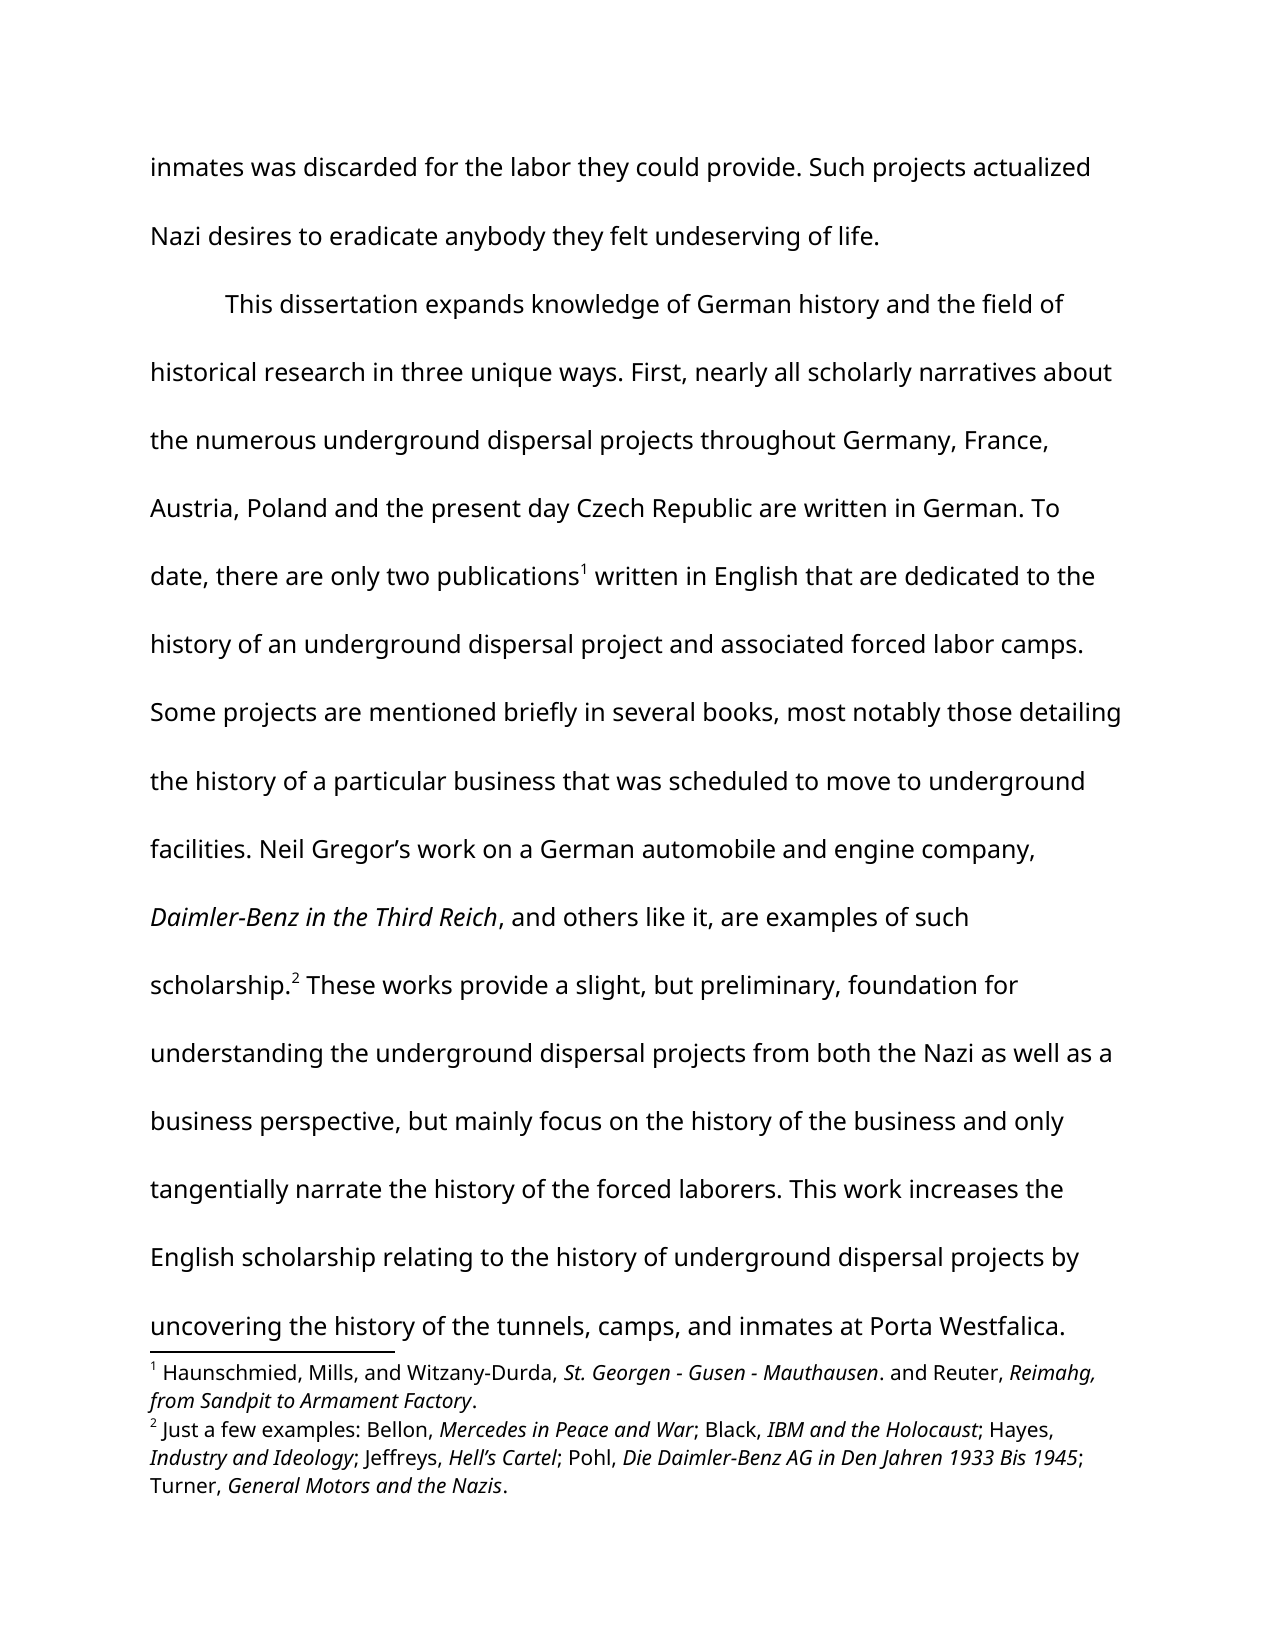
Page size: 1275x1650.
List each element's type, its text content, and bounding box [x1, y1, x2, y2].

text inmates was discarded for the labor they could provide. Such projects actualized Nazi desires to eradicate anybody they felt undeserving of life. [150, 150, 1125, 252]
text Just a few examples: Bellon, Mercedes in Peace and War; Black, IBM and the Holocaust; Hayes, Industry and Ideology; Jeffreys, Hell’s Cartel; Pohl, Die Daimler-Benz AG in Den Jahren 1933 Bis 1945; Turner, General Motors and the Nazis. [150, 1415, 1125, 1500]
text This dissertation expands knowledge of German history and the field of historical research in three unique ways. First, nearly all scholarly narratives about the numerous underground dispersal projects throughout Germany, France, Austria, Poland and the present day Czech Republic are written in German. To date, there are only two publications⁠ written in English that are dedicated to the history of an underground dispersal project and associated forced labor camps. Some projects are mentioned briefly in several books, most notably those detailing the history of a particular business that was scheduled to move to underground facilities. Neil Gregor’s work on a German automobile and engine company, Daimler-Benz in the Third Reich, and others like it, are examples of such scholarship. These works provide a slight, but preliminary, foundation for understanding the underground dispersal projects from both the Nazi as well as a business perspective, but mainly focus on the history of the business and only tangentially narrate the history of the forced laborers. This work increases the English scholarship relating to the history of underground dispersal projects by uncovering the history of the tunnels, camps, and inmates at Porta Westfalica. [150, 286, 1125, 1342]
text Haunschmied, Mills, and Witzany-Durda, St. Georgen - Gusen - Mauthausen. and Reuter, Reimahg, from Sandpit to Armament Factory. [150, 1358, 1125, 1415]
